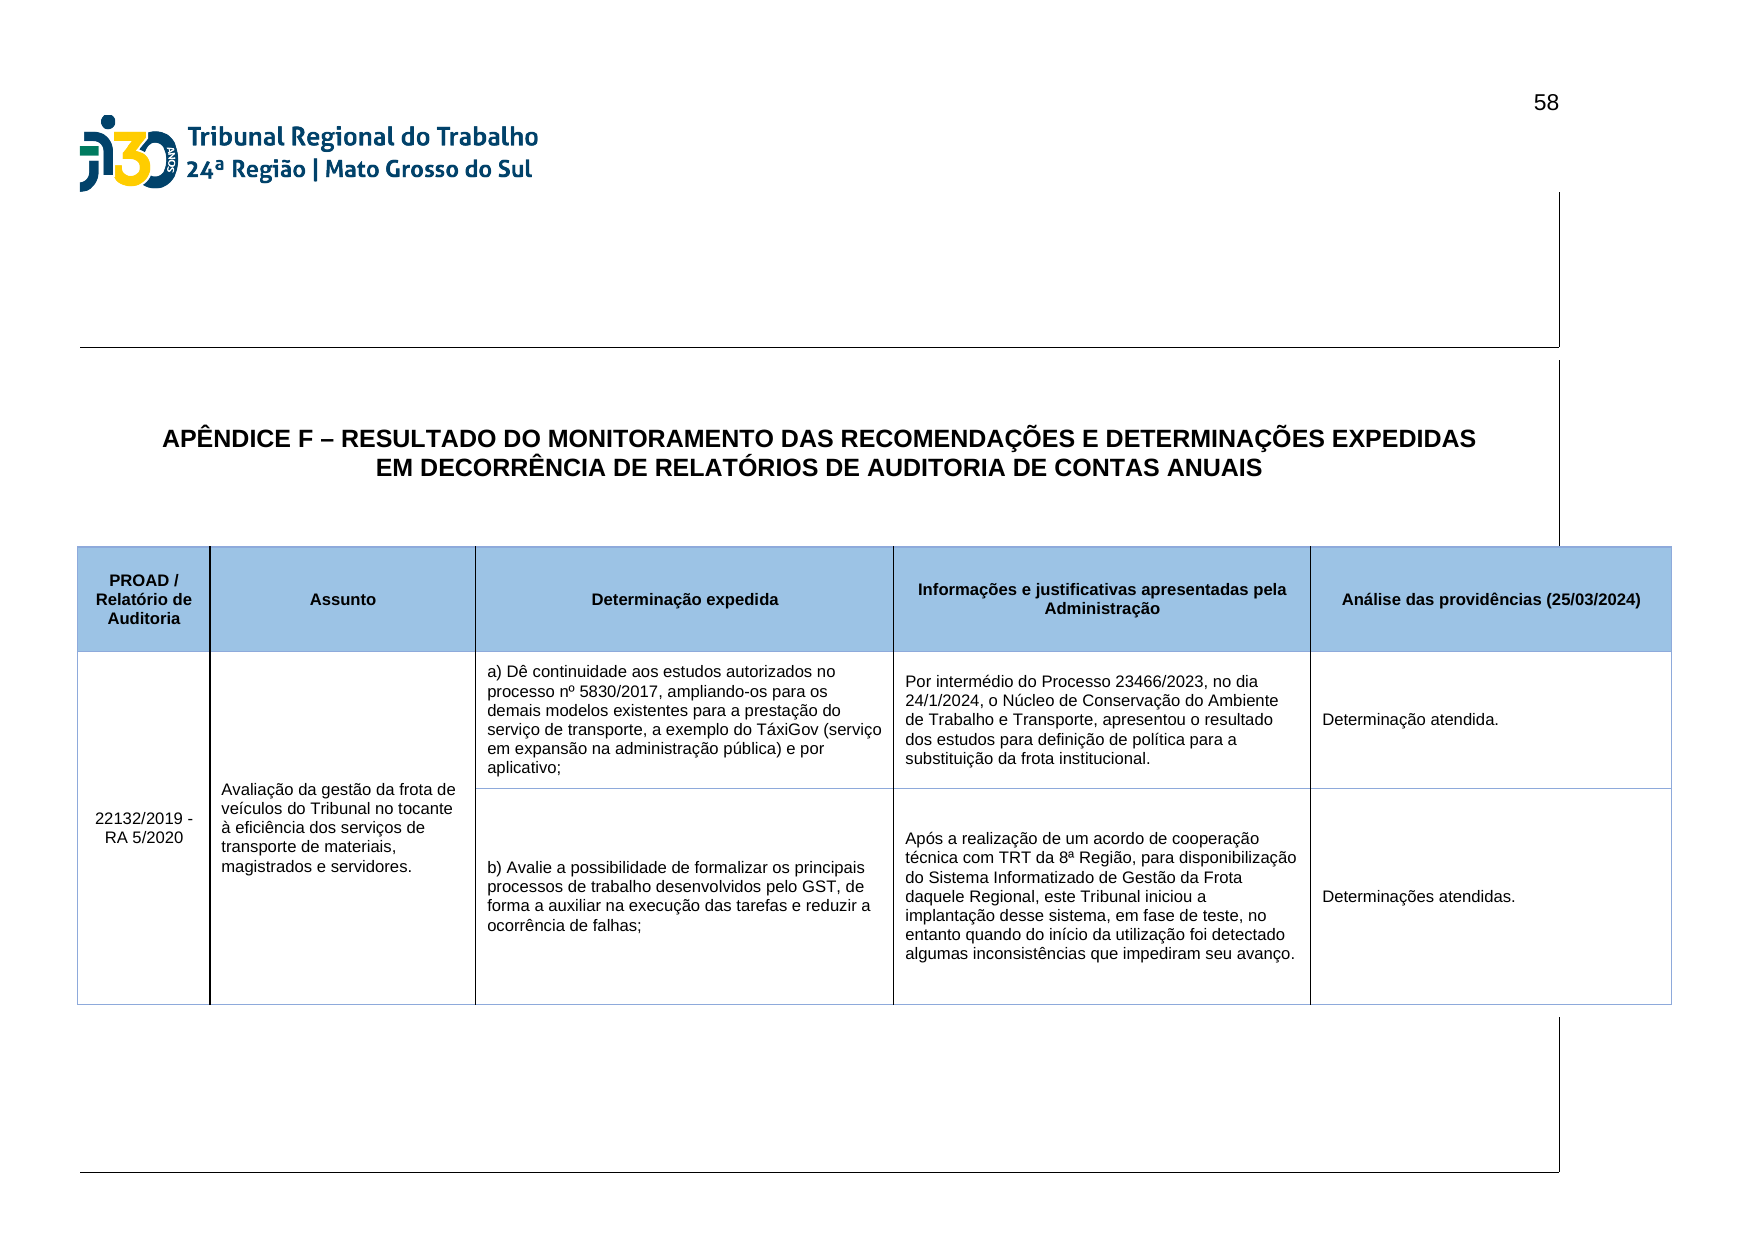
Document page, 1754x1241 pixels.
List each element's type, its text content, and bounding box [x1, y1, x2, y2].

table_cell Determinações atendidas. [1311, 789, 1671, 1004]
table_cell Após a realização de um acordo de cooperação técnica com TRT da 8ª Região, para disponibilização do Sistema Informatizado de Gestão da Frota daquele Regional, este Tribunal iniciou a implantação desse sistema, em fase de teste, no entanto quando do início da utilização foi detectado algumas inconsistências que impediram seu avanço. [894, 789, 1310, 1004]
table_cell Avaliação da gestão da frota de veículos do Tribunal no tocante à eficiência dos serviços de transporte de materiais, magistrados e servidores. [211, 652, 475, 1004]
table_cell 22132/2019 - RA 5/2020 [78, 652, 209, 1004]
table_header Análise das providências (25/03/2024) [1311, 548, 1671, 651]
table_header Assunto [211, 548, 475, 651]
table_cell Por intermédio do Processo 23466/2023, no dia 24/1/2024, o Núcleo de Conservação do Ambiente de Trabalho e Transporte, apresentou o resultado dos estudos para definição de política para a substituição da frota institucional. [894, 652, 1310, 788]
table_header PROAD / Relatório de Auditoria [78, 548, 209, 651]
table_cell Determinação atendida. [1311, 652, 1671, 788]
table_cell b) Avalie a possibilidade de formalizar os principais processos de trabalho desenvolvidos pelo GST, de forma a auxiliar na execução das tarefas e reduzir a ocorrência de falhas; [476, 789, 893, 1004]
table_cell a) Dê continuidade aos estudos autorizados no processo nº 5830/2017, ampliando-os para os demais modelos existentes para a prestação do serviço de transporte, a exemplo do TáxiGov (serviço em expansão na administração pública) e por aplicativo; [476, 652, 893, 788]
table_header Determinação expedida [476, 548, 893, 651]
table_header Informações e justificativas apresentadas pela Administração [894, 548, 1310, 651]
text APÊNDICE F – RESULTADO DO MONITORAMENTO DAS RECOMENDAÇÕES E DETERMINAÇÕES EXPEDIDAS EM DECORRÊNCIA DE RELATÓRIOS DE AUDITORIA DE CONTAS ANUAIS [80, 360, 1559, 546]
